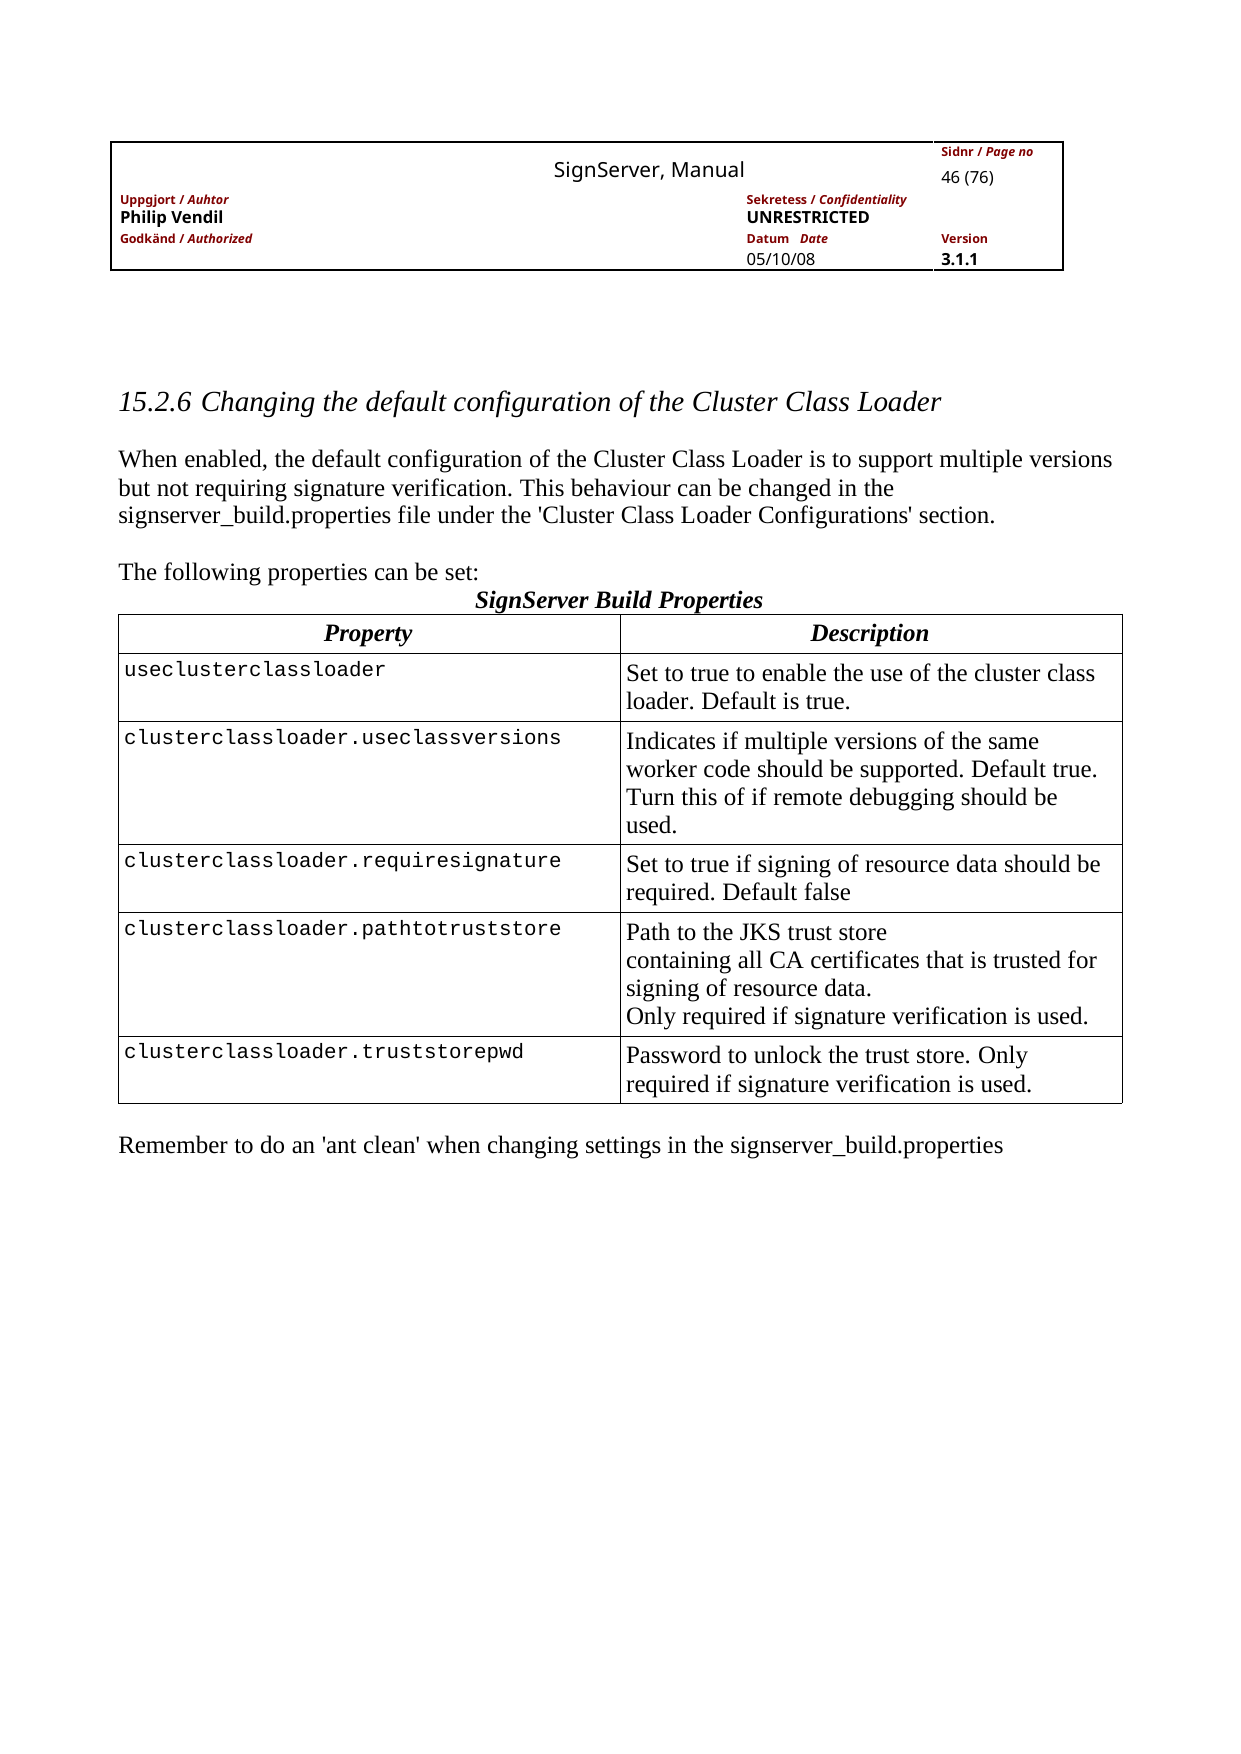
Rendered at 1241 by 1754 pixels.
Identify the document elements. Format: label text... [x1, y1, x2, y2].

table_cell clusterclassloader.requiresignature [119, 845, 620, 912]
table_cell clusterclassloader.truststorepwd [119, 1037, 620, 1103]
table_cell Path to the JKS trust store containing all CA certificates that is trusted for signing of resource data. Only required if signature verification is used. [621, 913, 1122, 1036]
table_cell useclusterclassloader [119, 654, 620, 721]
table_cell clusterclassloader.useclassversions [119, 722, 620, 844]
text Remember to do an 'ant clean' when changing settings in the signserver_build.properties [118, 1131, 1122, 1159]
table_cell Set to true to enable the use of the cluster class loader. Default is true. [621, 654, 1122, 721]
table_cell Set to true if signing of resource data should be required. Default false [621, 845, 1122, 912]
table_header Description [621, 615, 1122, 653]
text SignServer Build Properties [118, 586, 1122, 613]
text When enabled, the default configuration of the Cluster Class Loader is to support multiple versions but not requiring signature verification. This behaviour can be changed in the signserver_build.properties file under the 'Cluster Class Loader Configurations' section. [118, 445, 1122, 529]
table_cell Password to unlock the trust store. Only required if signature verification is used. [621, 1037, 1122, 1103]
table_header Property [119, 615, 620, 653]
text The following properties can be set: [118, 557, 1122, 586]
table_cell clusterclassloader.pathtotruststore [119, 913, 620, 1036]
subtitle Changing the default configuration of the Cluster Class Loader [118, 385, 1122, 417]
table_cell Indicates if multiple versions of the same worker code should be supported. Default true. Turn this of if remote debugging should be used. [621, 722, 1122, 844]
